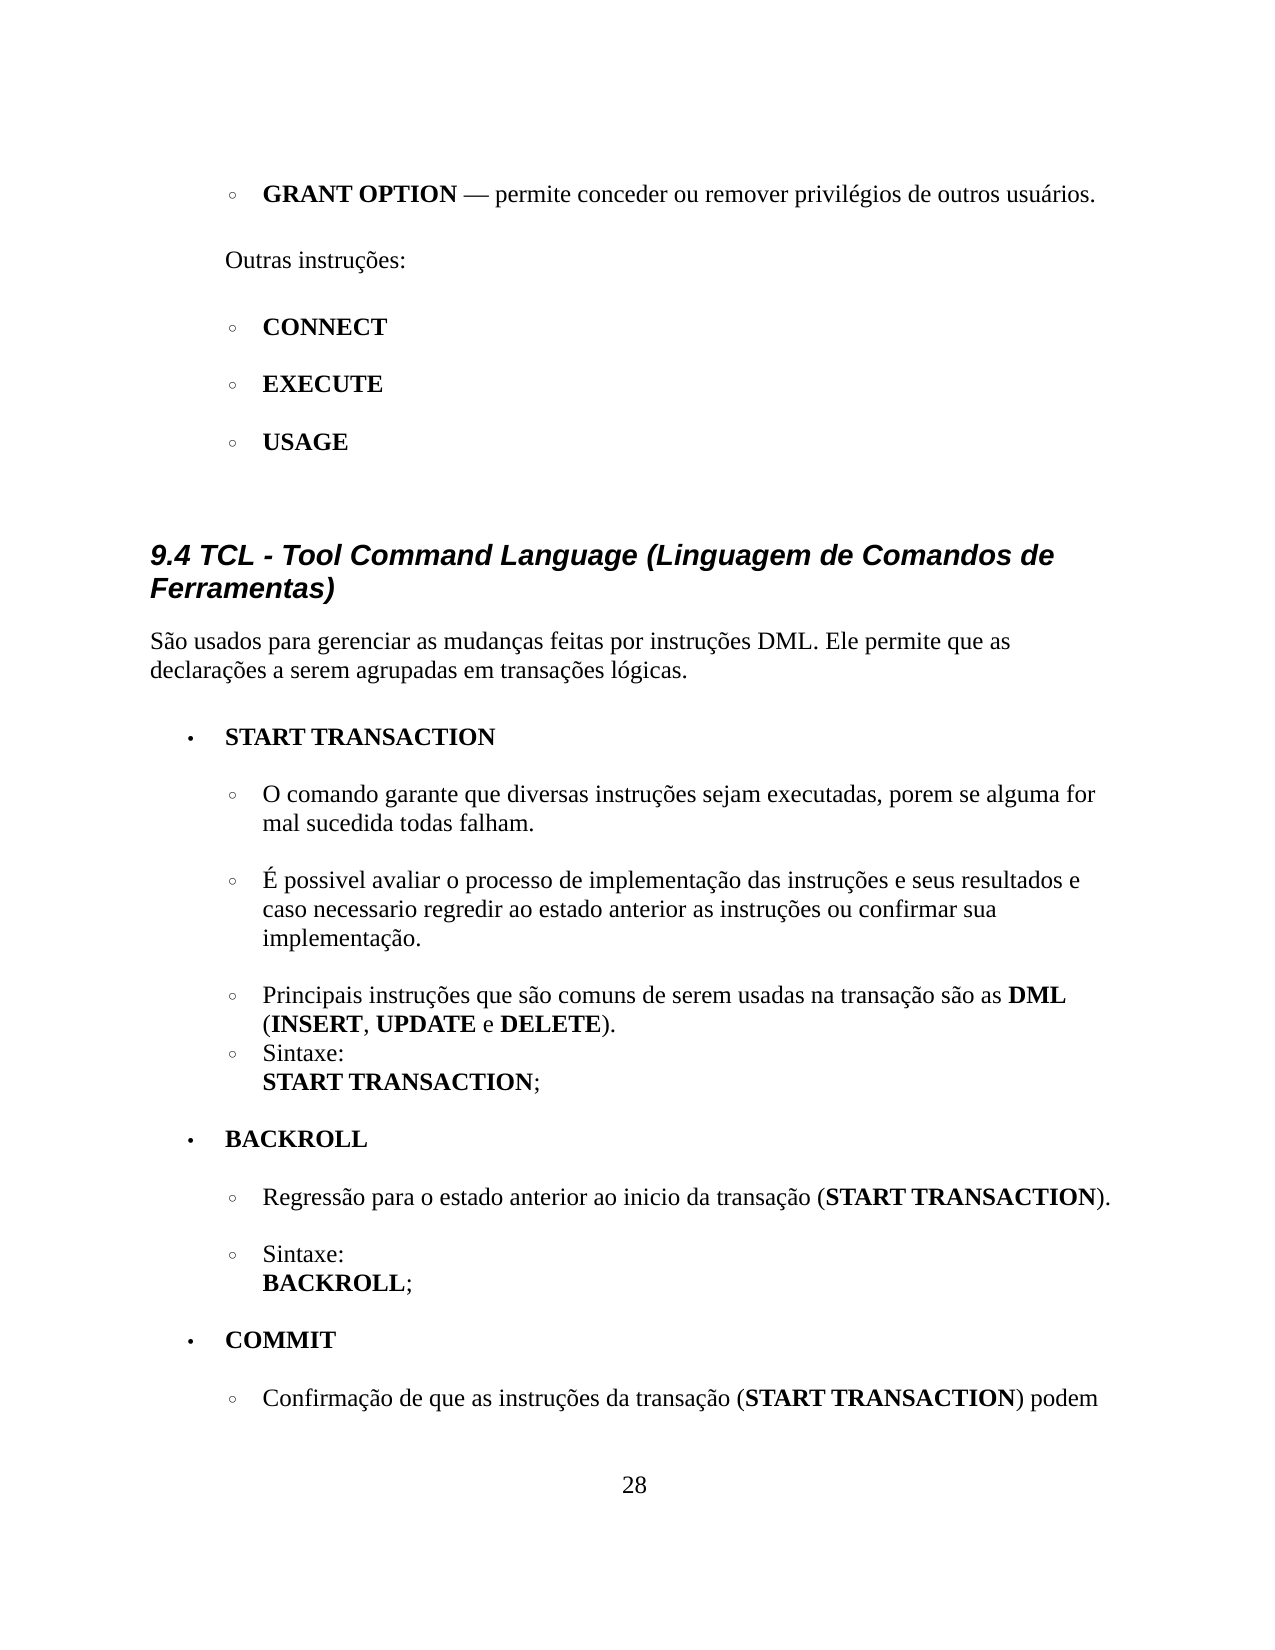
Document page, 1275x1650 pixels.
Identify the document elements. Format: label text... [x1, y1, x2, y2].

list GRANT OPTION — permite conceder ou remover privilégios de outros usuários. [225, 179, 1125, 236]
list É possivel avaliar o processo de implementação das instruções e seus resultados e caso necessario regredir ao estado anterior as instruções ou confirmar sua implementação. [225, 865, 1125, 980]
list Outras instruções: [187, 245, 1125, 303]
list Principais instruções que são comuns de serem usadas na transação são as DML (INSERT, UPDATE e DELETE). [225, 980, 1125, 1038]
list Confirmação de que as instruções da transação (START TRANSACTION) podem [225, 1383, 1125, 1412]
text São usados para gerenciar as mudanças feitas por instruções DML. Ele permite que as declarações a serem agrupadas em transações lógicas. [150, 626, 1125, 713]
list [225, 150, 1125, 179]
list EXECUTE [225, 369, 1125, 427]
list BACKROLL [187, 1124, 1125, 1182]
list USAGE [225, 427, 1125, 484]
list Sintaxe: BACKROLL; [225, 1239, 1125, 1325]
list Regressão para o estado anterior ao inicio da transação (START TRANSACTION). [225, 1182, 1125, 1239]
subtitle 9.4 TCL - Tool Command Language (Linguagem de Comandos de Ferramentas) [150, 538, 1125, 605]
list COMMIT [187, 1325, 1125, 1383]
list CONNECT [225, 312, 1125, 369]
list START TRANSACTION [187, 722, 1125, 779]
list O comando garante que diversas instruções sejam executadas, porem se alguma for mal sucedida todas falham. [225, 779, 1125, 865]
list Sintaxe: START TRANSACTION; [225, 1038, 1125, 1124]
